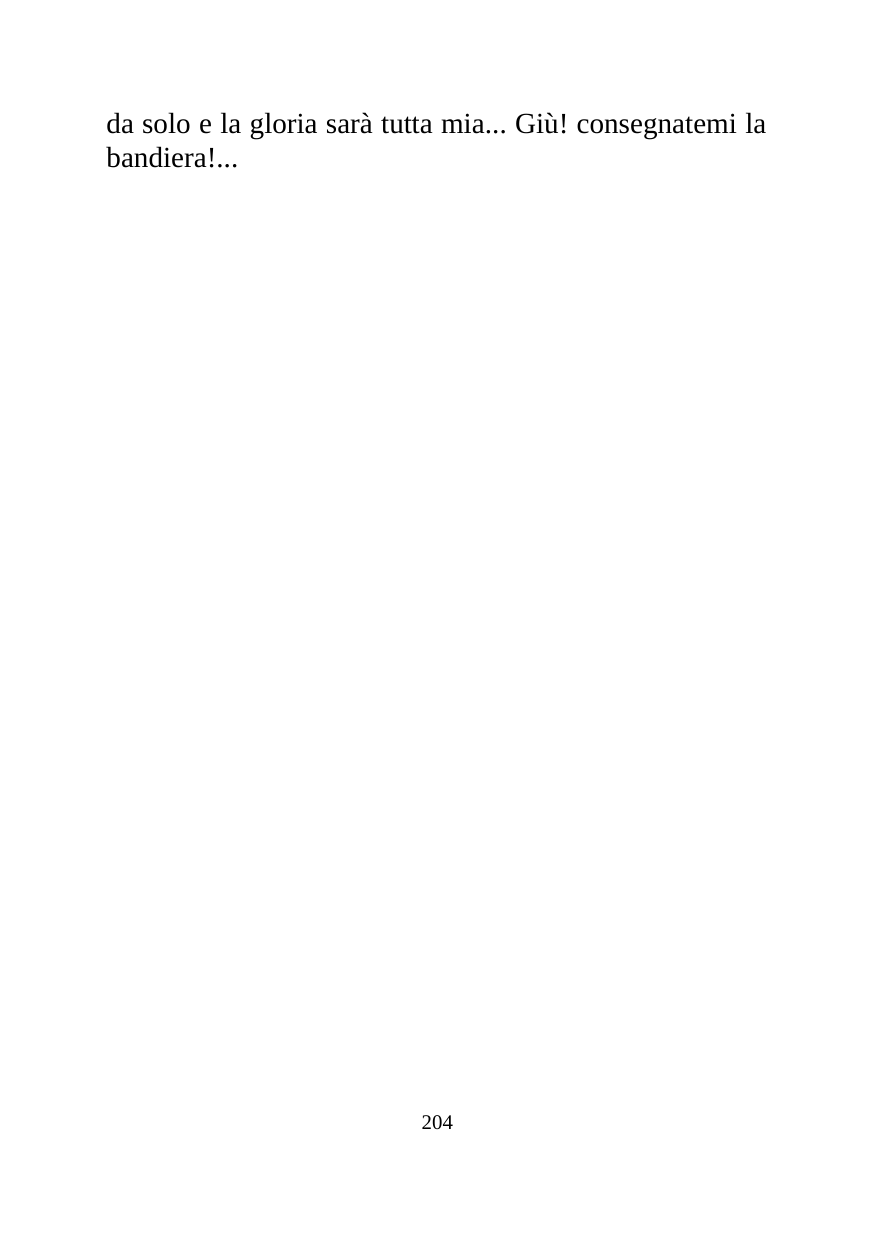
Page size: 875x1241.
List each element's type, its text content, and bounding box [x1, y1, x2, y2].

text da solo e la gloria sarà tutta mia... Giù! consegnatemi la bandiera!... [106, 106, 768, 173]
